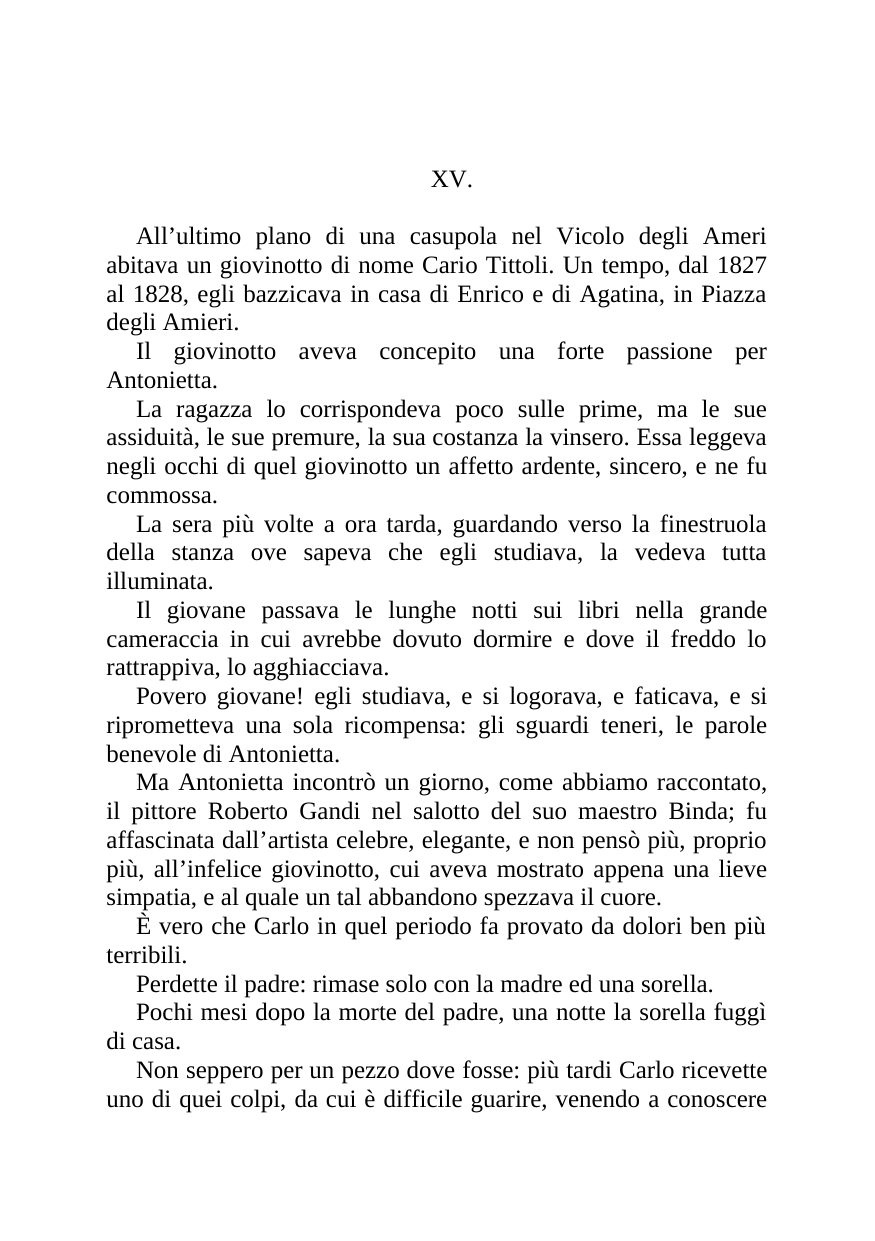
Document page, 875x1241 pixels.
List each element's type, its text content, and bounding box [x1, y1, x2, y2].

text All’ultimo plano di una casupola nel Vicolo degli Ameri abitava un giovinotto di nome Cario Tittoli. Un tempo, dal 1827 al 1828, egli bazzicava in casa di Enrico e di Agatina, in Piazza degli Amieri. [106, 221, 768, 336]
text La ragazza lo corrispondeva poco sulle prime, ma le sue assiduità, le sue premure, la sua costanza la vinsero. Essa leggeva negli occhi di quel giovinotto un affetto ardente, sincero, e ne fu commossa. [106, 394, 768, 509]
text Non seppero per un pezzo dove fosse: più tardi Carlo ricevette uno di quei colpi, da cui è difficile guarire, venendo a conoscere [106, 1055, 768, 1112]
text Perdette il padre: rimase solo con la madre ed una sorella. [106, 969, 768, 997]
text XV. [106, 164, 768, 192]
text Pochi mesi dopo la morte del padre, una notte la sorella fuggì di casa. [106, 997, 768, 1055]
text Povero giovane! egli studiava, e si logorava, e faticava, e si riprometteva una sola ricompensa: gli sguardi teneri, le parole benevole di Antonietta. [106, 681, 768, 767]
text Ma Antonietta incontrò un giorno, come abbiamo raccontato, il pittore Roberto Gandi nel salotto del suo maestro Binda; fu affascinata dall’artista celebre, elegante, e non pensò più, proprio più, all’infelice giovinotto, cui aveva mostrato appena una lieve simpatia, e al quale un tal abbandono spezzava il cuore. [106, 767, 768, 911]
text La sera più volte a ora tarda, guardando verso la finestruola della stanza ove sapeva che egli studiava, la vedeva tutta illuminata. [106, 509, 768, 595]
text È vero che Carlo in quel periodo fa provato da dolori ben più terribili. [106, 911, 768, 969]
text Il giovane passava le lunghe notti sui libri nella grande cameraccia in cui avrebbe dovuto dormire e dove il freddo lo rattrappiva, lo agghiacciava. [106, 595, 768, 681]
text Il giovinotto aveva concepito una forte passione per Antonietta. [106, 336, 768, 394]
